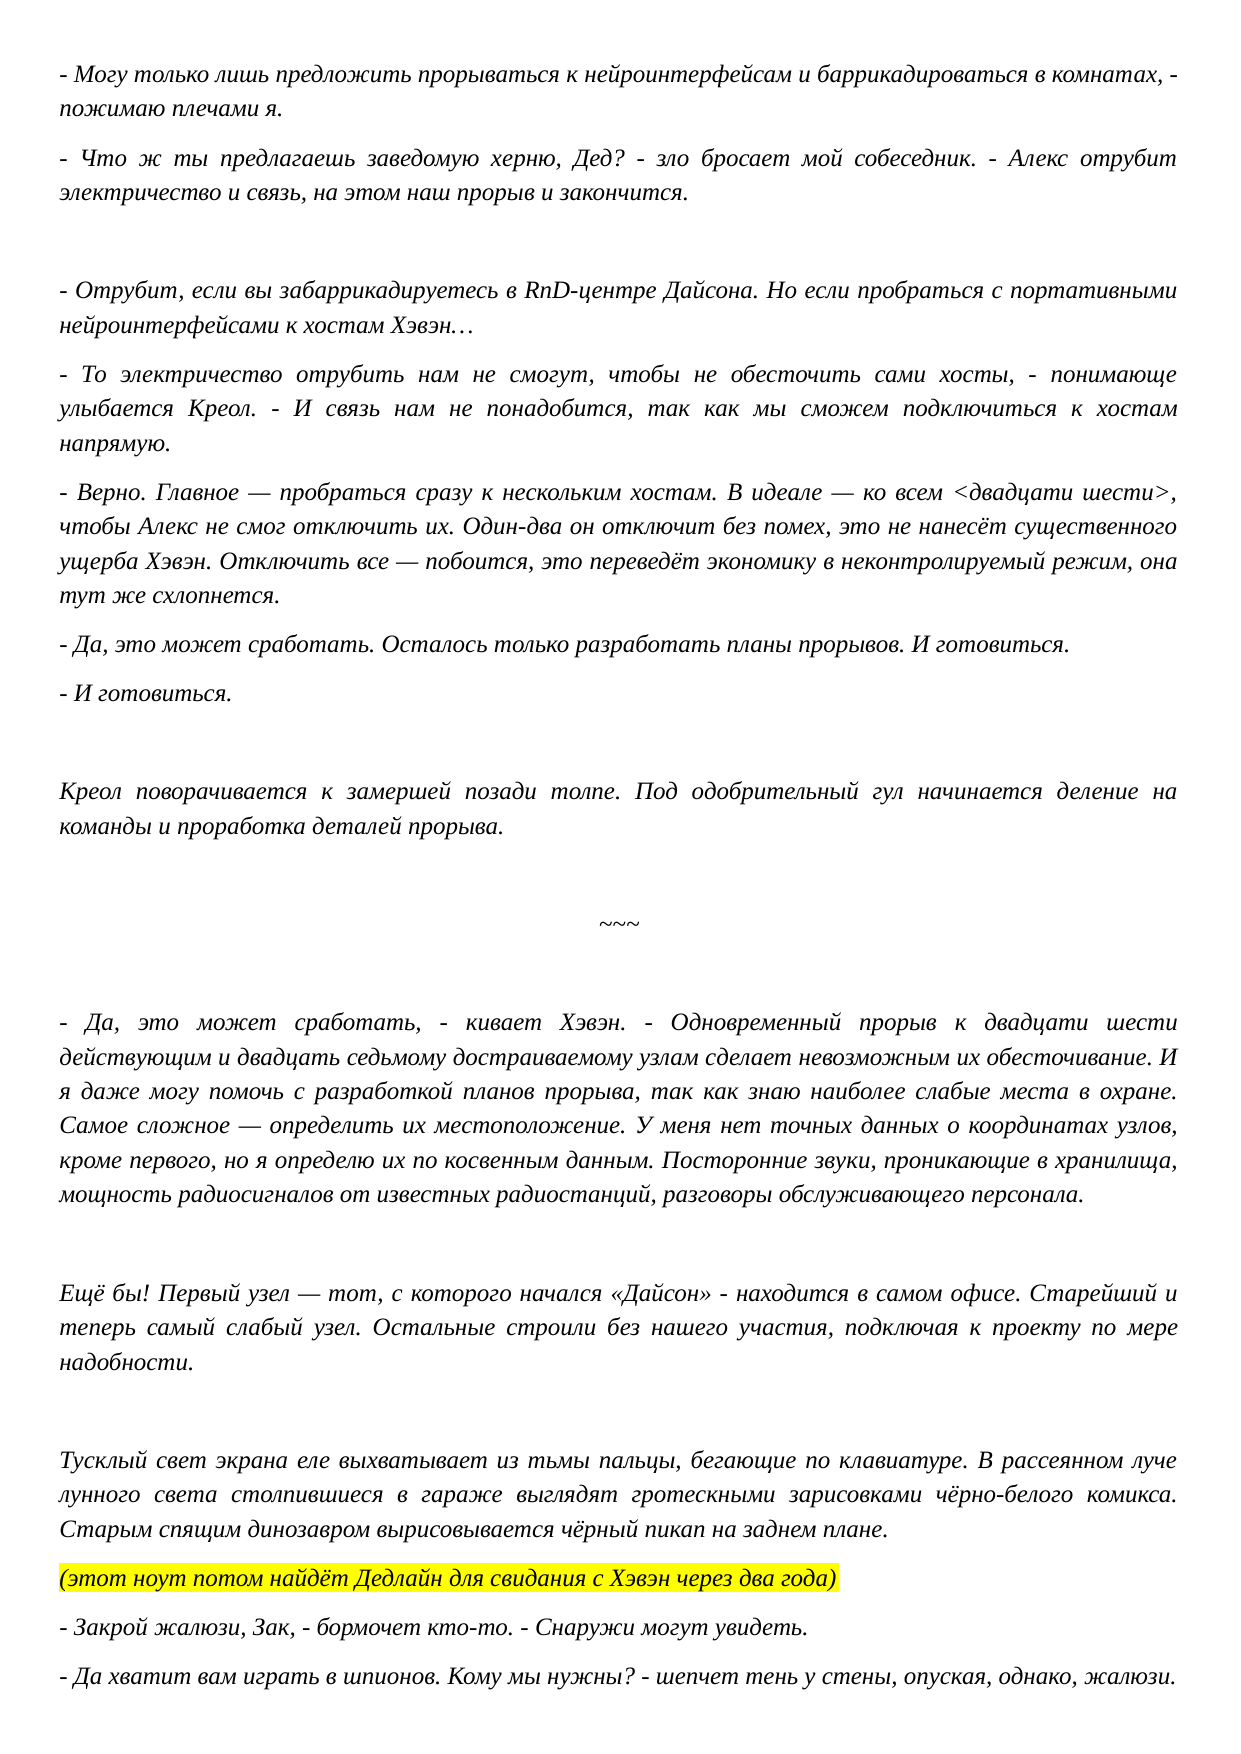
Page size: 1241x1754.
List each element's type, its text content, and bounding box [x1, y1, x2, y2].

text - Могу только лишь предложить прорываться к нейроинтерфейсам и баррикадироваться в комнатах, - пожимаю плечами я. [59, 59, 1181, 122]
text - Да, это может сработать. Осталось только разработать планы прорывов. И готовиться. [59, 629, 1181, 658]
text Ещё бы! Первый узел — тот, с которого начался «Дайсон» - находится в самом офисе. Старейший и теперь самый слабый узел. Остальные строили без нашего участия, подключая к проекту по мере надобности. [59, 1278, 1181, 1375]
text Креол поворачивается к замершей позади толпе. Под одобрительный гул начинается деление на команды и проработка деталей прорыва. [59, 776, 1181, 840]
text (этот ноут потом найдёт Дедлайн для свидания с Хэвэн через два года) [59, 1563, 1181, 1592]
text - Верно. Главное — пробраться сразу к нескольким хостам. В идеале — ко всем <двадцати шести>, чтобы Алекс не смог отключить их. Один-два он отключит без помех, это не нанесёт существенного ущерба Хэвэн. Отключить все — побоится, это переведёт экономику в неконтролируемый режим, она тут же схлопнется. [59, 477, 1181, 609]
text - Отрубит, если вы забаррикадируетесь в RnD-центре Дайсона. Но если пробраться с портативными нейроинтерфейсами к хостам Хэвэн… [59, 275, 1181, 338]
text - Да, это может сработать, - кивает Хэвэн. - Одновременный прорыв к двадцати шести действующим и двадцать седьмому достраиваемому узлам сделает невозможным их обесточивание. И я даже могу помочь с разработкой планов прорыва, так как знаю наиболее слабые места в охране. Самое сложное — определить их местоположение. У меня нет точных данных о координатах узлов, кроме первого, но я определю их по косвенным данным. Посторонние звуки, проникающие в хранилища, мощность радиосигналов от известных радиостанций, разговоры обслуживающего персонала. [59, 1007, 1181, 1208]
text - И готовиться. [59, 678, 1181, 707]
text - То электричество отрубить нам не смогут, чтобы не обесточить сами хосты, - понимающе улыбается Креол. - И связь нам не понадобится, так как мы сможем подключиться к хостам напрямую. [59, 359, 1181, 456]
text Тусклый свет экрана еле выхватывает из тьмы пальцы, бегающие по клавиатуре. В рассеянном луче лунного света столпившиеся в гараже выглядят гротескными зарисовками чёрно-белого комикса. Старым спящим динозавром вырисовывается чёрный пикап на заднем плане. [59, 1445, 1181, 1542]
text ~~~ [59, 909, 1181, 938]
text - Да хватит вам играть в шпионов. Кому мы нужны? - шепчет тень у стены, опуская, однако, жалюзи. [59, 1661, 1181, 1690]
text - Что ж ты предлагаешь заведомую херню, Дед? - зло бросает мой собеседник. - Алекс отрубит электричество и связь, на этом наш прорыв и закончится. [59, 143, 1181, 206]
text - Закрой жалюзи, Зак, - бормочет кто-то. - Снаружи могут увидеть. [59, 1612, 1181, 1641]
